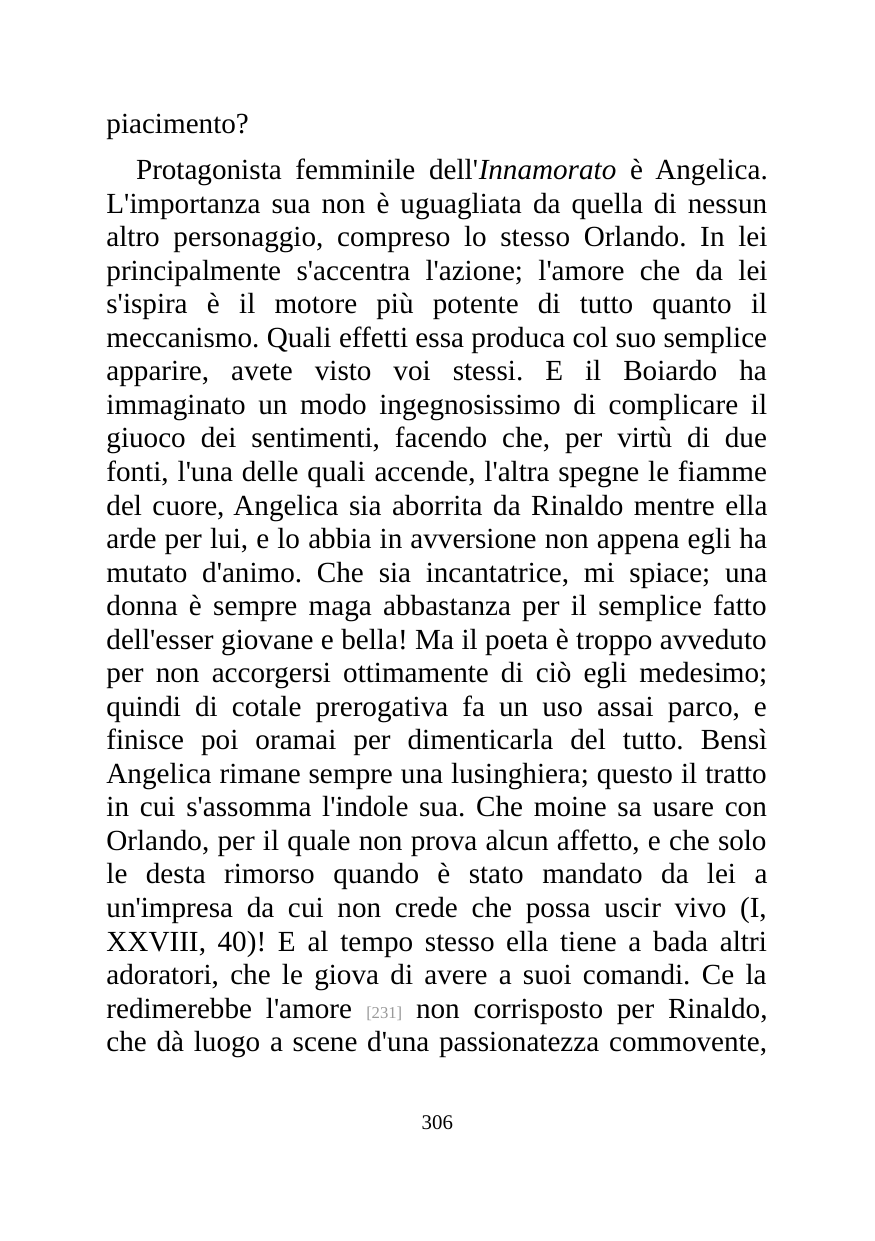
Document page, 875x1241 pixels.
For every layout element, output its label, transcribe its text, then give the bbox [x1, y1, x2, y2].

text Protagonista femminile dell'Innamorato è Angelica. L'importanza sua non è uguagliata da quella di nessun altro personaggio, compreso lo stesso Orlando. In lei principalmente s'accentra l'azione; l'amore che da lei s'ispira è il motore più potente di tutto quanto il meccanismo. Quali effetti essa produca col suo semplice apparire, avete visto voi stessi. E il Boiardo ha immaginato un modo ingegnosissimo di complicare il giuoco dei sentimenti, facendo che, per virtù di due fonti, l'una delle quali accende, l'altra spegne le fiamme del cuore, Angelica sia aborrita da Rinaldo mentre ella arde per lui, e lo abbia in avversione non appena egli ha mutato d'animo. Che sia incantatrice, mi spiace; una donna è sempre maga abbastanza per il semplice fatto dell'esser giovane e bella! Ma il poeta è troppo avveduto per non accorgersi ottimamente di ciò egli medesimo; quindi di cotale prerogativa fa un uso assai parco, e finisce poi oramai per dimenticarla del tutto. Bensì Angelica rimane sempre una lusinghiera; questo il tratto in cui s'assomma l'indole sua. Che moine sa usare con Orlando, per il quale non prova alcun affetto, e che solo le desta rimorso quando è stato mandato da lei a un'impresa da cui non crede che possa uscir vivo (I, XXVIII, 40)! E al tempo stesso ella tiene a bada altri adoratori, che le giova di avere a suoi comandi. Ce la redimerebbe l'amore [231] non corrisposto per Rinaldo, che dà luogo a scene d'una passionatezza commovente, [106, 152, 768, 1058]
text piacimento? [106, 106, 768, 140]
